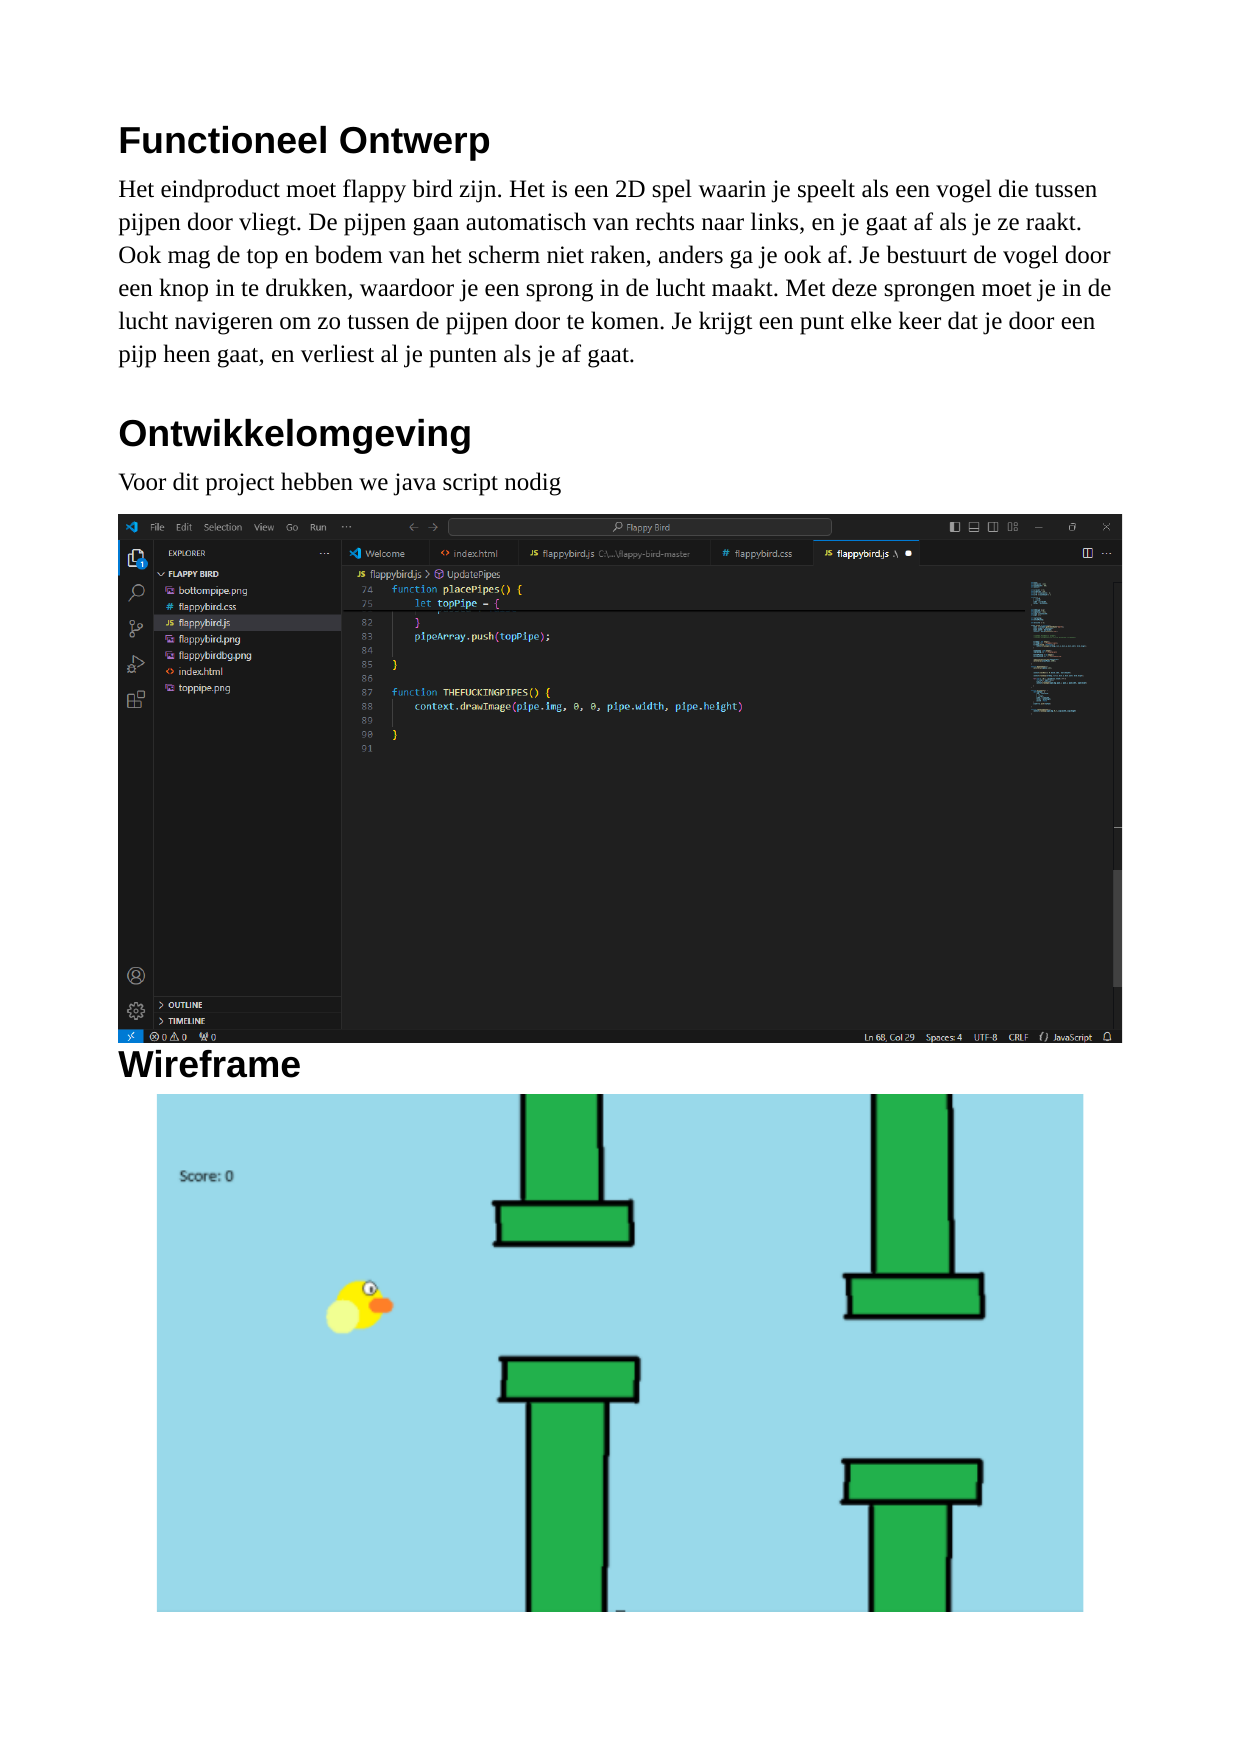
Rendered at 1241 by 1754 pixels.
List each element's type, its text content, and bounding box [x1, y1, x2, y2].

subtitle Functioneel Ontwerp [118, 118, 1122, 161]
text Voor dit project hebben we java script nodig [118, 467, 1122, 496]
picture [156, 1094, 1084, 1612]
picture [118, 514, 1123, 1043]
text Het eindproduct moet flappy bird zijn. Het is een 2D spel waarin je speelt als een vogel die tussen pijpen door vliegt. De pijpen gaan automatisch van rechts naar links, en je gaat af als je ze raakt. Ook mag de top en bodem van het scherm niet raken, anders ga je ook af. Je bestuurt de vogel door een knop in te drukken, waardoor je een sprong in de lucht maakt. Met deze sprongen moet je in de lucht navigeren om zo tussen de pijpen door te komen. Je krijgt een punt elke keer dat je door een pijp heen gaat, en verliest al je punten als je af gaat. [118, 174, 1122, 368]
subtitle Wireframe [118, 1043, 1122, 1085]
subtitle Ontwikkelomgeving [118, 411, 1122, 454]
